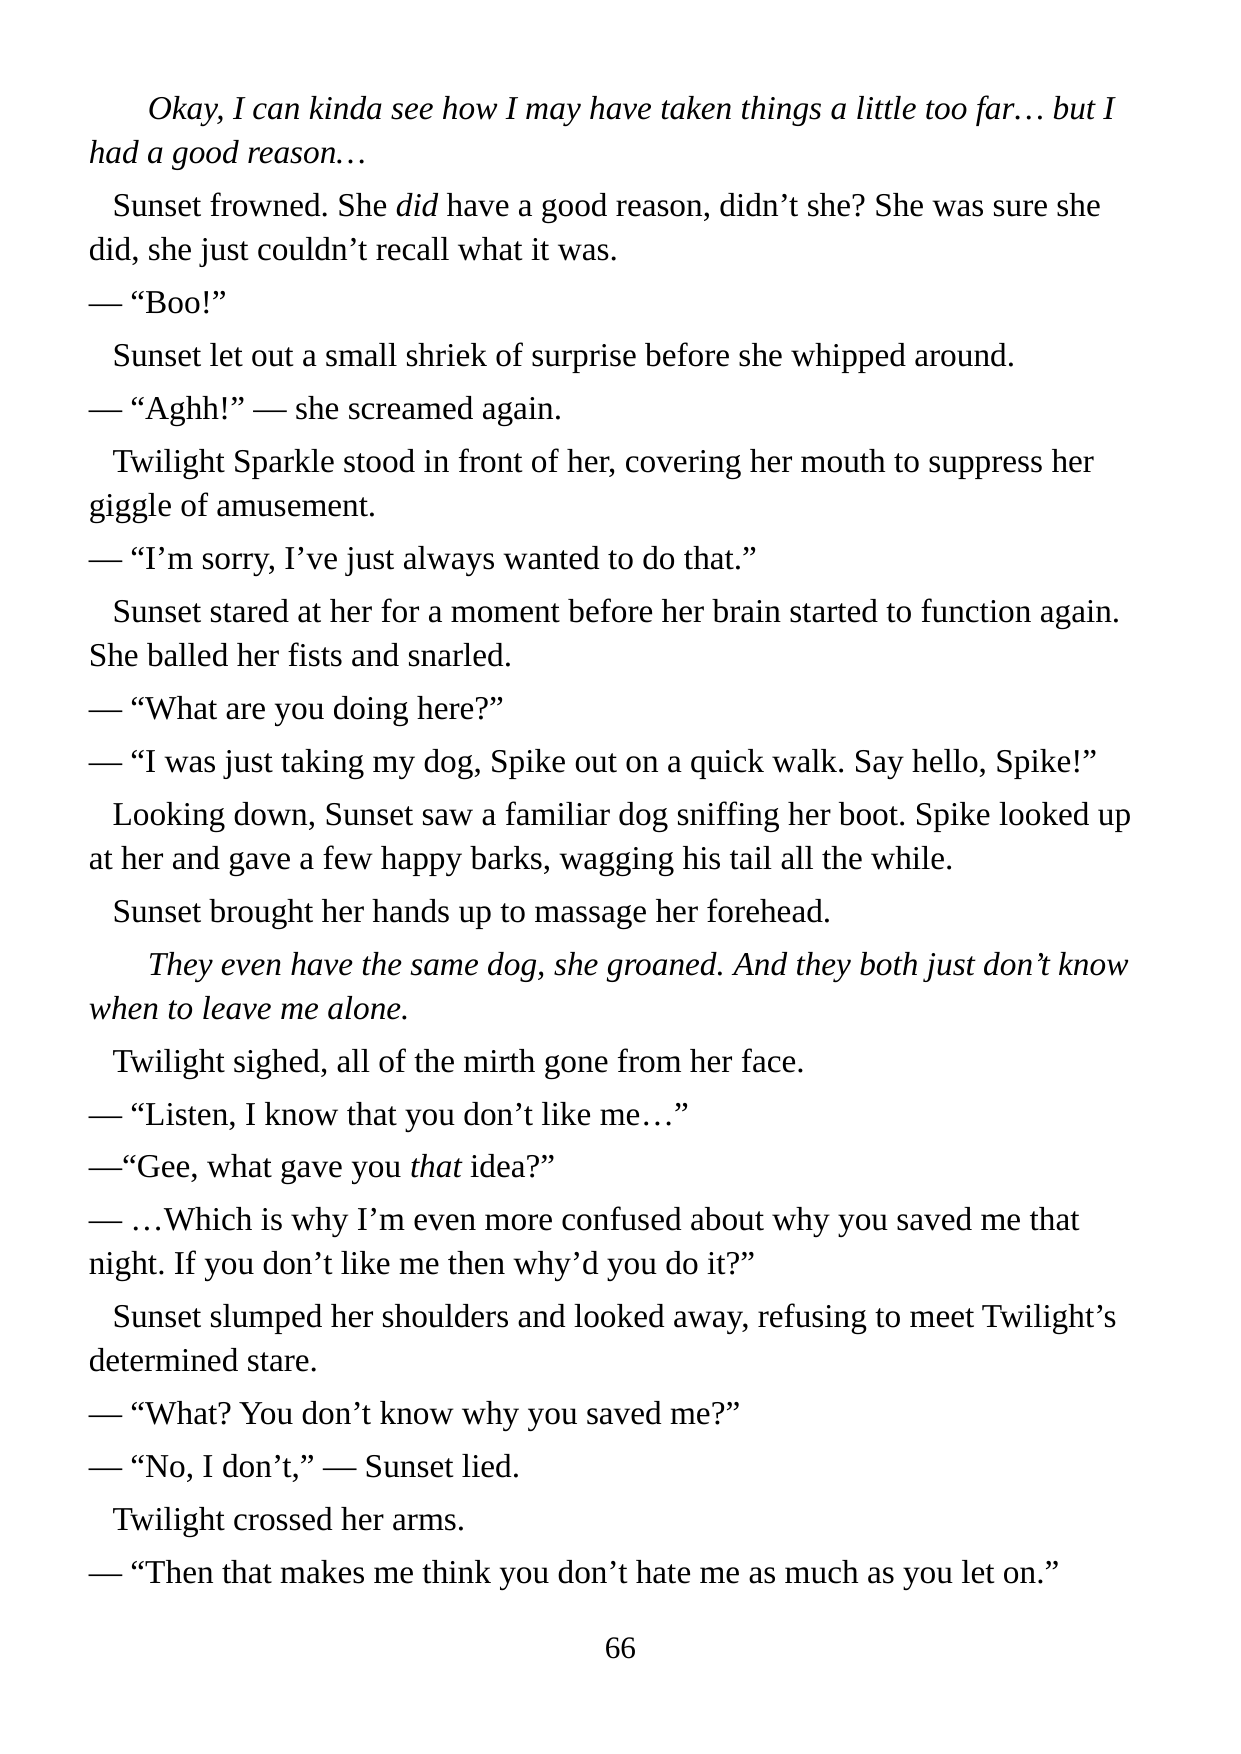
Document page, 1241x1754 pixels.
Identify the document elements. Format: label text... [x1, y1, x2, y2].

text Twilight crossed her arms. [88, 1499, 1152, 1538]
text They even have the same dog, she groaned. And they both just don’t know when to leave me alone. [88, 944, 1152, 1026]
text — “Listen, I know that you don’t like me…” [88, 1094, 1152, 1132]
text — “Aghh!” — she screamed again. [88, 388, 1152, 427]
text Sunset brought her hands up to massage her forehead. [88, 891, 1152, 929]
text Sunset slumped her shoulders and looked away, refusing to meet Twilight’s determined stare. [88, 1297, 1152, 1379]
text — “Then that makes me think you don’t hate me as much as you let on.” [88, 1552, 1152, 1591]
text — “What are you doing here?” [88, 688, 1152, 726]
text — “No, I don’t,” — Sunset lied. [88, 1446, 1152, 1485]
text —“Gee, what gave you that idea?” [88, 1147, 1152, 1185]
text Sunset stared at her for a moment before her brain started to function again. She balled her fists and snarled. [88, 591, 1152, 673]
text — “What? You don’t know why you saved me?” [88, 1393, 1152, 1432]
text Okay, I can kinda see how I may have taken things a little too far… but I had a good reason… [88, 88, 1152, 171]
text — “I’m sorry, I’ve just always wanted to do that.” [88, 538, 1152, 577]
text — …Which is why I’m even more confused about why you saved me that night. If you don’t like me then why’d you do it?” [88, 1199, 1152, 1282]
text Sunset frowned. She did have a good reason, didn’t she? She was sure she did, she just couldn’t recall what it was. [88, 186, 1152, 268]
text Sunset let out a small shriek of surprise before she whipped around. [88, 335, 1152, 374]
text — “I was just taking my dog, Spike out on a quick walk. Say hello, Spike!” [88, 741, 1152, 779]
text Looking down, Sunset saw a familiar dog sniffing her boot. Spike looked up at her and gave a few happy barks, wagging his tail all the while. [88, 794, 1152, 876]
text Twilight Sparkle stood in front of her, covering her mouth to suppress her giggle of amusement. [88, 441, 1152, 524]
text — “Boo!” [88, 282, 1152, 321]
text Twilight sighed, all of the mirth gone from her face. [88, 1041, 1152, 1079]
